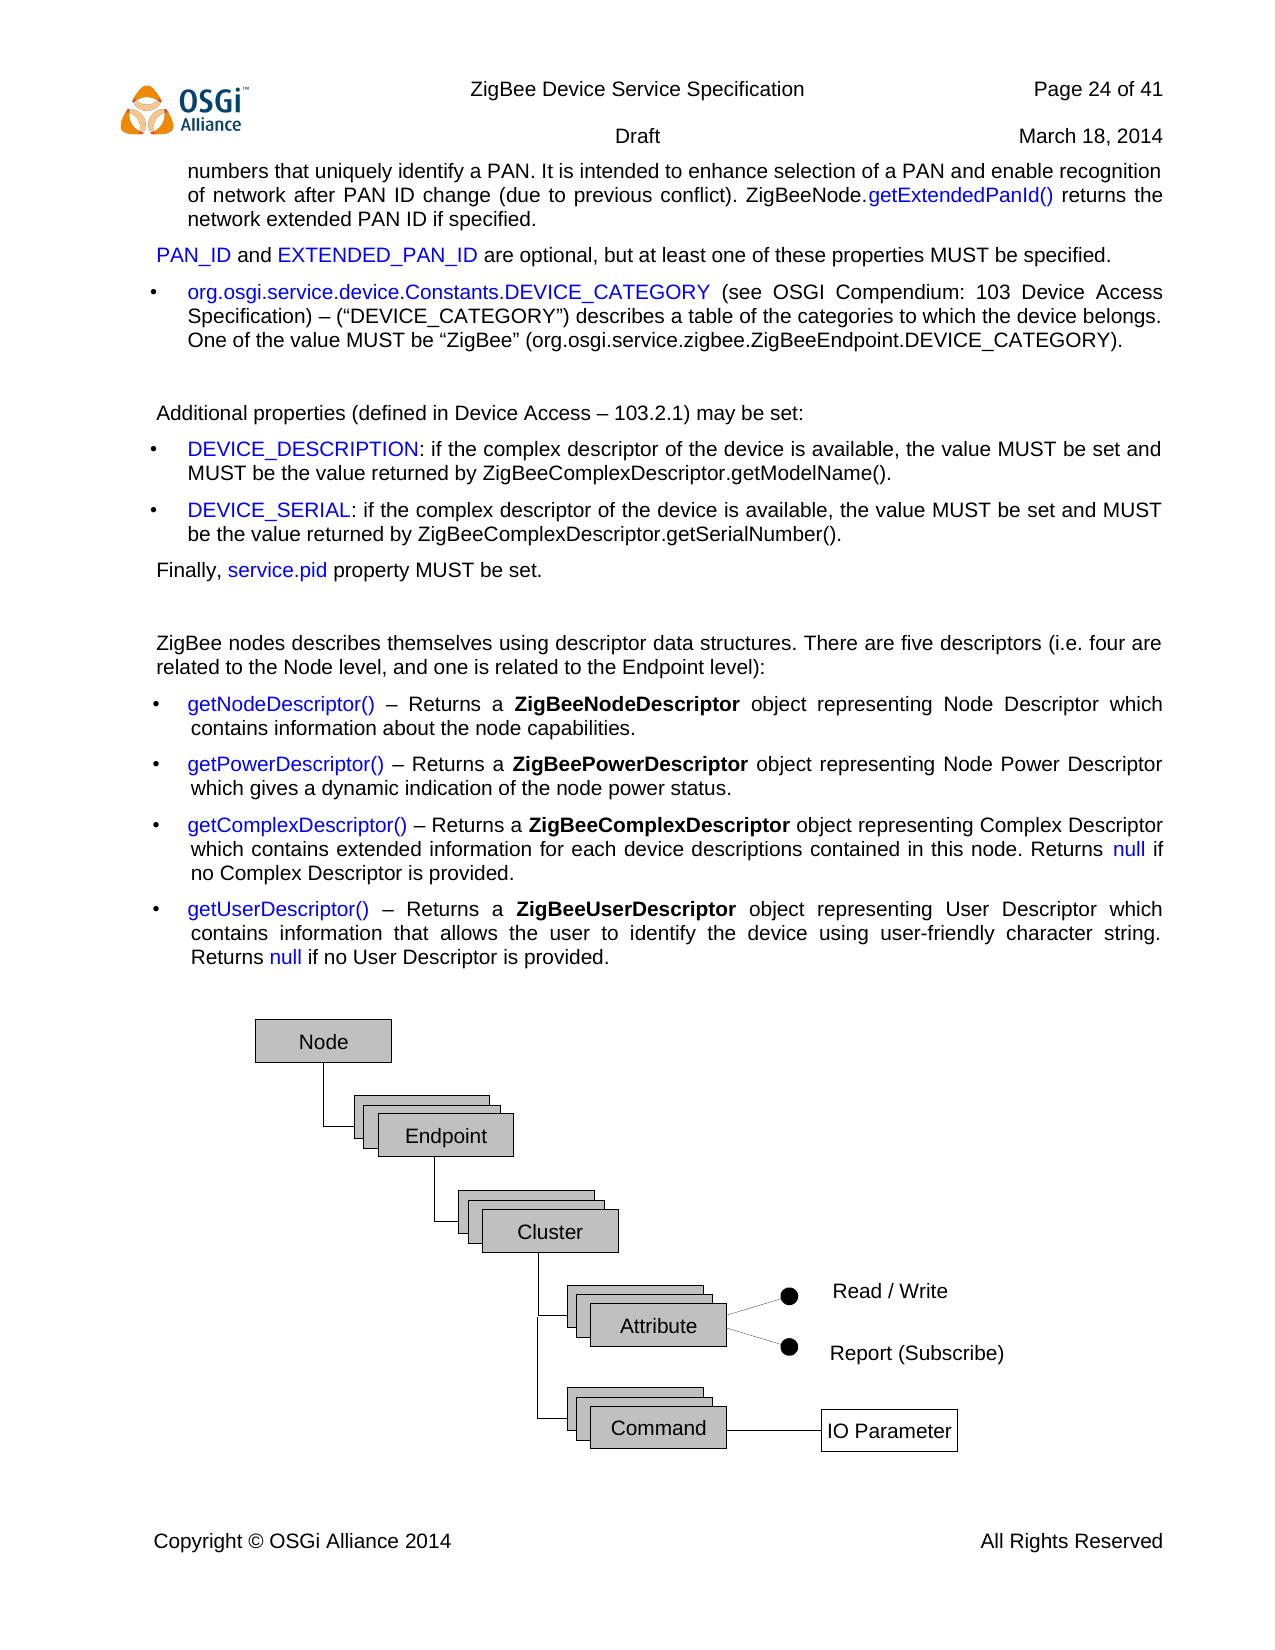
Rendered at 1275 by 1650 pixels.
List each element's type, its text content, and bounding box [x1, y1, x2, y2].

list org.osgi.service.device.Constants.DEVICE_CATEGORY (see OSGI Compendium: 103 Device Access Specification) – (“DEVICE_CATEGORY”) describes a table of the categories to which the device belongs. One of the value MUST be “ZigBee” (org.osgi.service.zigbee.ZigBeeEndpoint.DEVICE_CATEGORY). [150, 280, 1163, 352]
list getNodeDescriptor() – Returns a ZigBeeNodeDescriptor object representing Node Descriptor which contains information about the node capabilities. [152, 692, 1163, 739]
text Finally, service.pid property MUST be set. [156, 558, 1163, 582]
list getComplexDescriptor() – Returns a ZigBeeComplexDescriptor object representing Complex Descriptor which contains extended information for each device descriptions contained in this node. Returns null if no Complex Descriptor is provided. [152, 813, 1163, 884]
text PAN_ID and EXTENDED_PAN_ID are optional, but at least one of these properties MUST be specified. [156, 243, 1163, 267]
text Additional properties (defined in Device Access – 103.2.1) may be set: [156, 401, 1163, 425]
list getPowerDescriptor() – Returns a ZigBeePowerDescriptor object representing Node Power Descriptor which gives a dynamic indication of the node power status. [152, 752, 1163, 800]
text ZigBee nodes describes themselves using descriptor data structures. There are five descriptors (i.e. four are related to the Node level, and one is related to the Endpoint level): [156, 631, 1163, 679]
picture [113, 78, 257, 142]
list DEVICE_DESCRIPTION: if the complex descriptor of the device is available, the value MUST be set and MUST be the value returned by ZigBeeComplexDescriptor.getModelName(). [150, 437, 1163, 485]
list numbers that uniquely identify a PAN. It is intended to enhance selection of a PAN and enable recognition of network after PAN ID change (due to previous conflict). ZigBeeNode.getExtendedPanId() returns the network extended PAN ID if specified. [150, 159, 1163, 231]
list getUserDescriptor() – Returns a ZigBeeUserDescriptor object representing User Descriptor which contains information that allows the user to identify the device using user-friendly character string. Returns null if no User Descriptor is provided. [152, 897, 1163, 969]
